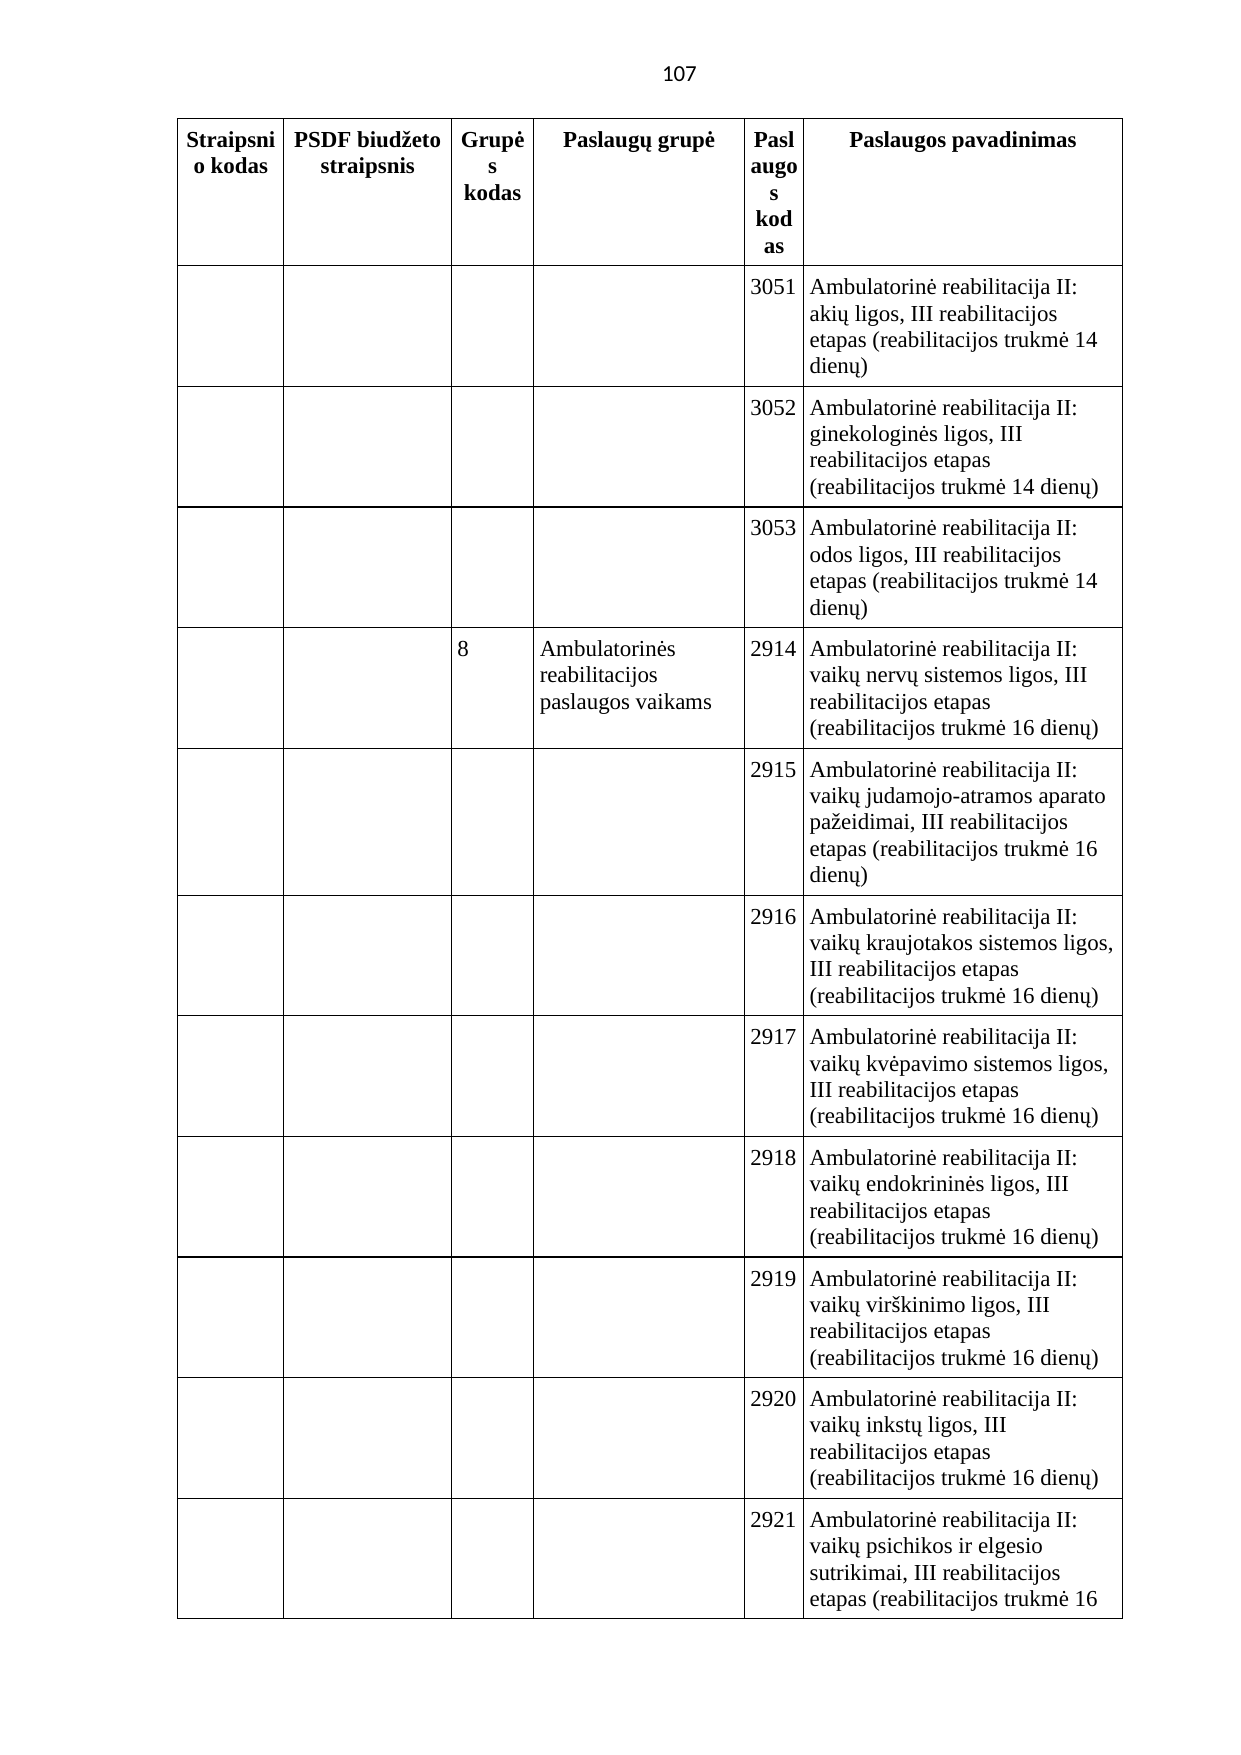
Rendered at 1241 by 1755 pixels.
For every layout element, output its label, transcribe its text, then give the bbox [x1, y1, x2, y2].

table_cell Ambulatorinė reabilitacija II: ginekologinės ligos, III reabilitacijos etapas (reabilitacijos trukmė 14 dienų) [804, 387, 1122, 506]
table_cell [178, 266, 283, 386]
table_cell [178, 749, 283, 894]
table_cell [284, 387, 451, 506]
table_cell 2918 [745, 1137, 803, 1256]
table_cell [452, 1258, 533, 1377]
table_cell Ambulatorinė reabilitacija II: vaikų judamojo-atramos aparato pažeidimai, III reabilitacijos etapas (reabilitacijos trukmė 16 dienų) [804, 749, 1122, 894]
table_cell [534, 1137, 744, 1256]
table_cell 2914 [745, 628, 803, 748]
table_cell 3051 [745, 266, 803, 386]
table_header Paslaugos pavadinimas [804, 119, 1122, 265]
table_cell [178, 1258, 283, 1377]
table_cell [452, 266, 533, 386]
table_cell [178, 1137, 283, 1256]
table_cell [284, 628, 451, 748]
table_cell 3053 [745, 508, 803, 627]
table_cell Ambulatorinė reabilitacija II: vaikų virškinimo ligos, III reabilitacijos etapas (reabilitacijos trukmė 16 dienų) [804, 1258, 1122, 1377]
table_cell Ambulatorinė reabilitacija II: vaikų inkstų ligos, III reabilitacijos etapas (reabilitacijos trukmė 16 dienų) [804, 1378, 1122, 1498]
table_cell [534, 749, 744, 894]
table_cell Ambulatorinė reabilitacija II: vaikų kraujotakos sistemos ligos, III reabilitacijos etapas (reabilitacijos trukmė 16 dienų) [804, 896, 1122, 1015]
table_cell Ambulatorinė reabilitacija II: vaikų nervų sistemos ligos, III reabilitacijos etapas (reabilitacijos trukmė 16 dienų) [804, 628, 1122, 748]
table_cell [452, 1378, 533, 1498]
table_cell [284, 749, 451, 894]
table_cell Ambulatorinė reabilitacija II: akių ligos, III reabilitacijos etapas (reabilitacijos trukmė 14 dienų) [804, 266, 1122, 386]
table_cell 2915 [745, 749, 803, 894]
table_cell [534, 896, 744, 1015]
table_cell 2919 [745, 1258, 803, 1377]
table_cell 8 [452, 628, 533, 748]
table_header Straipsnio kodas [178, 119, 283, 265]
table_cell [284, 896, 451, 1015]
table_header Paslaugos kodas [745, 119, 803, 265]
table_cell [284, 266, 451, 386]
table_cell [178, 1378, 283, 1498]
table_cell [452, 508, 533, 627]
table_cell [178, 387, 283, 506]
table_cell 2920 [745, 1378, 803, 1498]
table_cell [452, 1137, 533, 1256]
table_cell [284, 1258, 451, 1377]
table_cell Ambulatorinės reabilitacijos paslaugos vaikams [534, 628, 744, 748]
table_cell [452, 387, 533, 506]
table_cell [452, 1016, 533, 1136]
table_cell [284, 1137, 451, 1256]
table_cell [534, 1016, 744, 1136]
table_cell 3052 [745, 387, 803, 506]
table_cell [534, 266, 744, 386]
table_cell [534, 1258, 744, 1377]
table_cell 2916 [745, 896, 803, 1015]
table_cell [534, 1499, 744, 1618]
table_cell 2917 [745, 1016, 803, 1136]
table_cell Ambulatorinė reabilitacija II: vaikų kvėpavimo sistemos ligos, III reabilitacijos etapas (reabilitacijos trukmė 16 dienų) [804, 1016, 1122, 1136]
table_cell [178, 1499, 283, 1618]
table_cell [284, 1378, 451, 1498]
table_cell [284, 1016, 451, 1136]
table_cell [452, 749, 533, 894]
table_cell Ambulatorinė reabilitacija II: vaikų psichikos ir elgesio sutrikimai, III reabilitacijos etapas (reabilitacijos trukmė 16 [804, 1499, 1122, 1618]
table_cell [452, 1499, 533, 1618]
table_cell 2921 [745, 1499, 803, 1618]
table_cell [178, 896, 283, 1015]
table_cell [284, 1499, 451, 1618]
table_cell [178, 508, 283, 627]
table_cell [452, 896, 533, 1015]
table_cell [284, 508, 451, 627]
table_cell [534, 1378, 744, 1498]
table_cell [534, 508, 744, 627]
table_header Grupės kodas [452, 119, 533, 265]
table_cell [178, 1016, 283, 1136]
table_header Paslaugų grupė [534, 119, 744, 265]
table_cell [178, 628, 283, 748]
table_header PSDF biudžeto straipsnis [284, 119, 451, 265]
table_cell Ambulatorinė reabilitacija II: vaikų endokrininės ligos, III reabilitacijos etapas (reabilitacijos trukmė 16 dienų) [804, 1137, 1122, 1256]
table_cell Ambulatorinė reabilitacija II: odos ligos, III reabilitacijos etapas (reabilitacijos trukmė 14 dienų) [804, 508, 1122, 627]
table_cell [534, 387, 744, 506]
